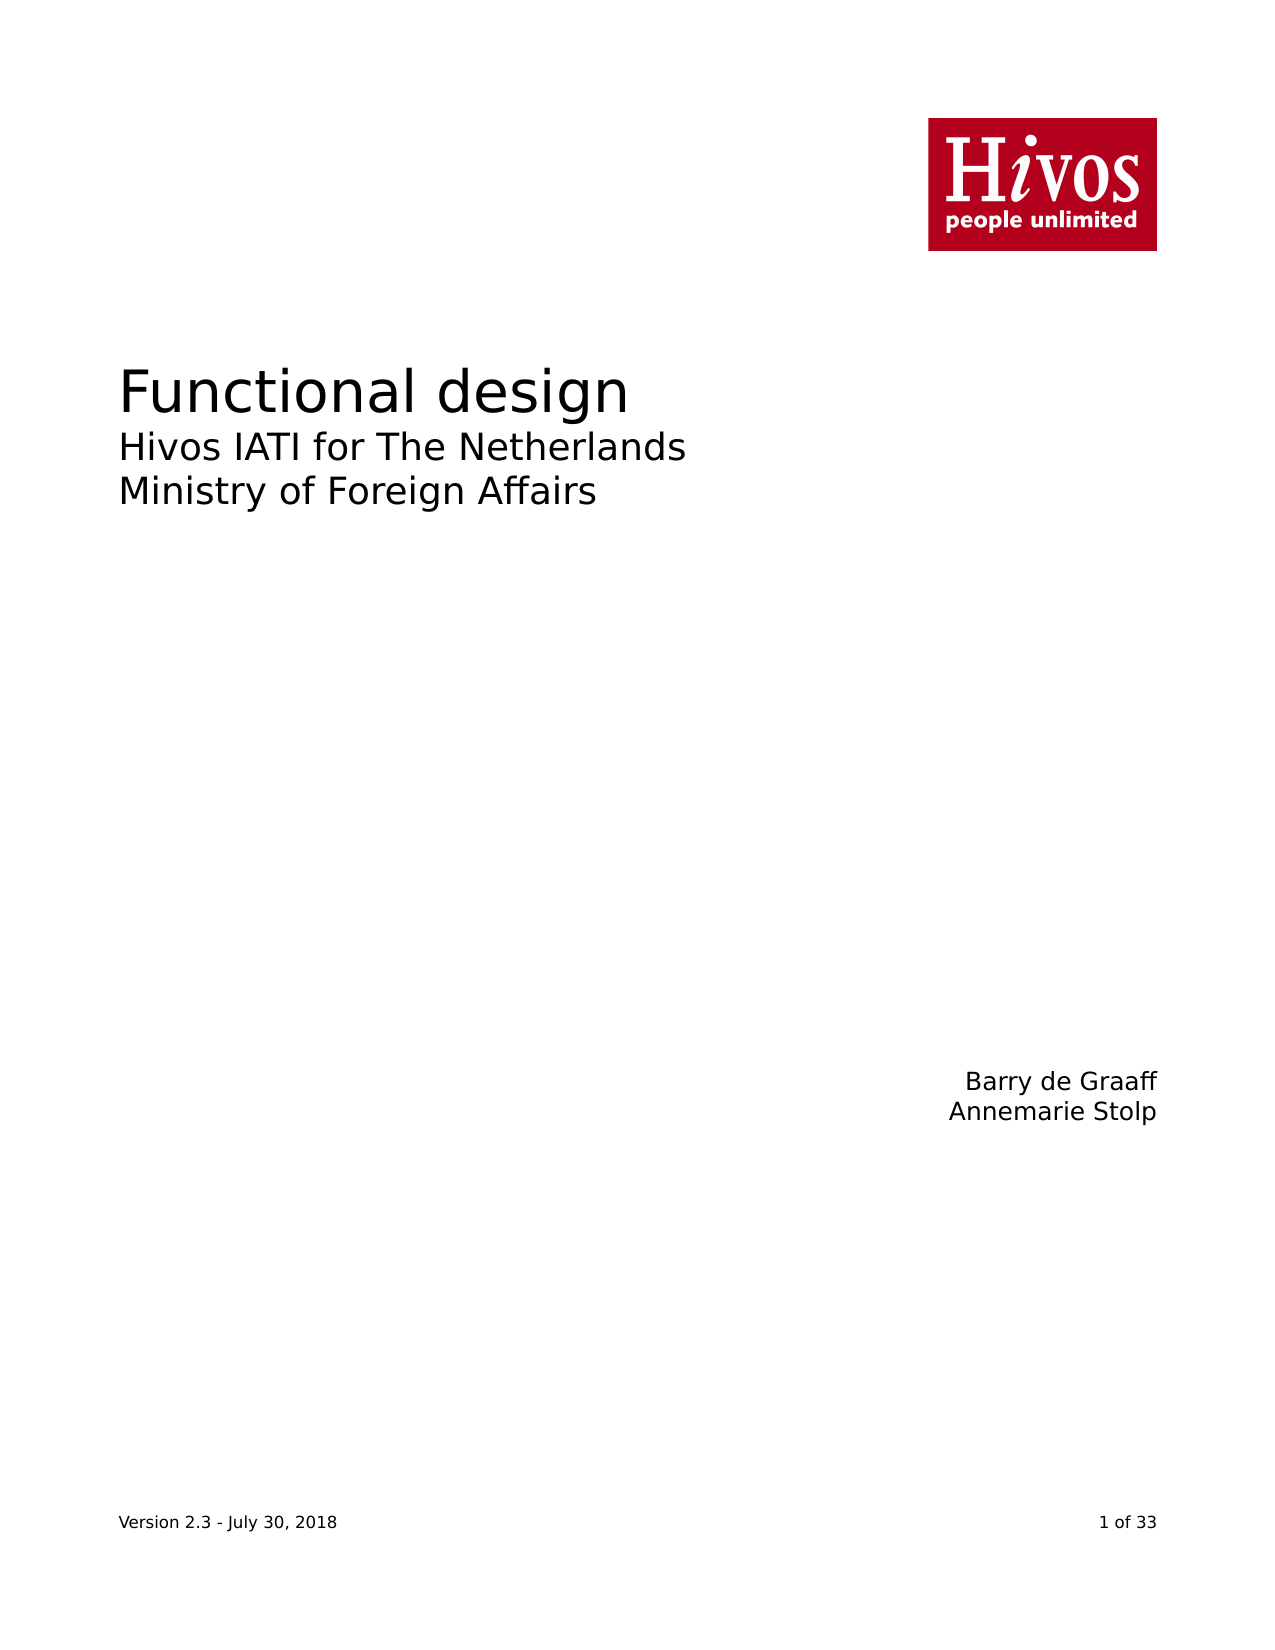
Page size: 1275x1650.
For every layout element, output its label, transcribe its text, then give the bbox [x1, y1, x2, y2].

picture [928, 118, 1157, 251]
text Barry de Graaff [118, 1067, 1157, 1097]
text Functional design [118, 358, 1157, 426]
text Ministry of Foreign Affairs [118, 470, 1157, 513]
text Hivos IATI for The Netherlands [118, 426, 1157, 470]
text Annemarie Stolp [118, 1097, 1157, 1126]
